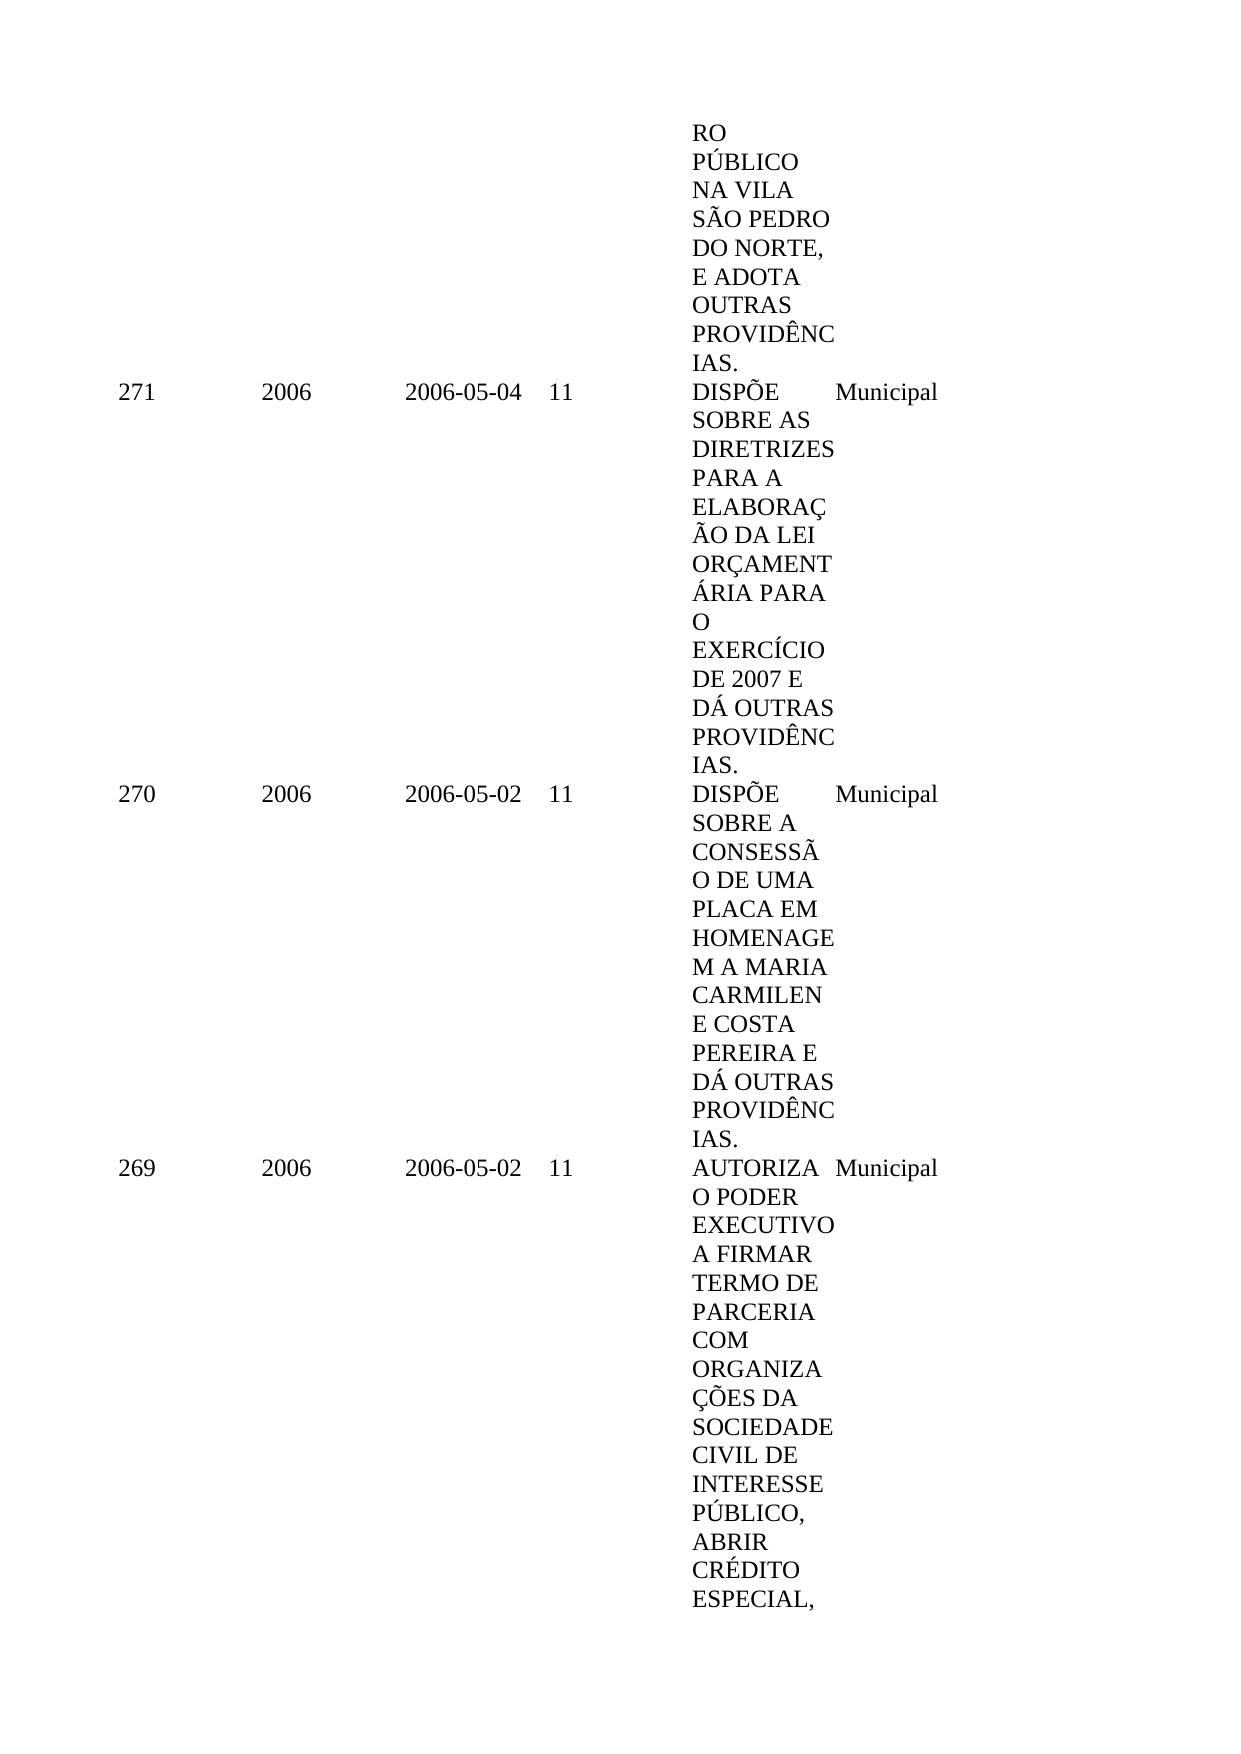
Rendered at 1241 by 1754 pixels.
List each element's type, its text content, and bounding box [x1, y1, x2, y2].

table_cell [835, 118, 979, 377]
table_cell [118, 118, 261, 377]
table_cell [979, 118, 1122, 377]
table_cell 270 [118, 779, 261, 1153]
table_cell Municipal [835, 377, 979, 779]
table_cell 2006 [261, 1153, 405, 1613]
table_cell 11 [548, 779, 692, 1153]
table_cell 2006-05-02 [405, 779, 548, 1153]
table_cell Municipal [835, 1153, 979, 1613]
table_cell Municipal [835, 779, 979, 1153]
table_cell 269 [118, 1153, 261, 1613]
table_cell RO PÚBLICO NA VILA SÃO PEDRO DO NORTE, E ADOTA OUTRAS PROVIDÊNCIAS. [692, 118, 835, 377]
table_cell [548, 118, 692, 377]
table_cell DISPÕE SOBRE A CONSESSÃO DE UMA PLACA EM HOMENAGEM A MARIA CARMILENE COSTA PEREIRA E DÁ OUTRAS PROVIDÊNCIAS. [692, 779, 835, 1153]
table_cell 11 [548, 377, 692, 779]
table_cell [979, 779, 1122, 1153]
table_cell DISPÕE SOBRE AS DIRETRIZES PARA A ELABORAÇÃO DA LEI ORÇAMENTÁRIA PARA O EXERCÍCIO DE 2007 E DÁ OUTRAS PROVIDÊNCIAS. [692, 377, 835, 779]
table_cell AUTORIZA O PODER EXECUTIVO A FIRMAR TERMO DE PARCERIA COM ORGANIZAÇÕES DA SOCIEDADE CIVIL DE INTERESSE PÚBLICO, ABRIR CRÉDITO ESPECIAL, [692, 1153, 835, 1613]
table_cell 2006-05-04 [405, 377, 548, 779]
table_cell [261, 118, 405, 377]
table_cell [405, 118, 548, 377]
table_cell 2006 [261, 779, 405, 1153]
table_cell 11 [548, 1153, 692, 1613]
table_cell 2006-05-02 [405, 1153, 548, 1613]
table_cell 2006 [261, 377, 405, 779]
table_cell [979, 377, 1122, 779]
table_cell 271 [118, 377, 261, 779]
table_cell [979, 1153, 1122, 1613]
